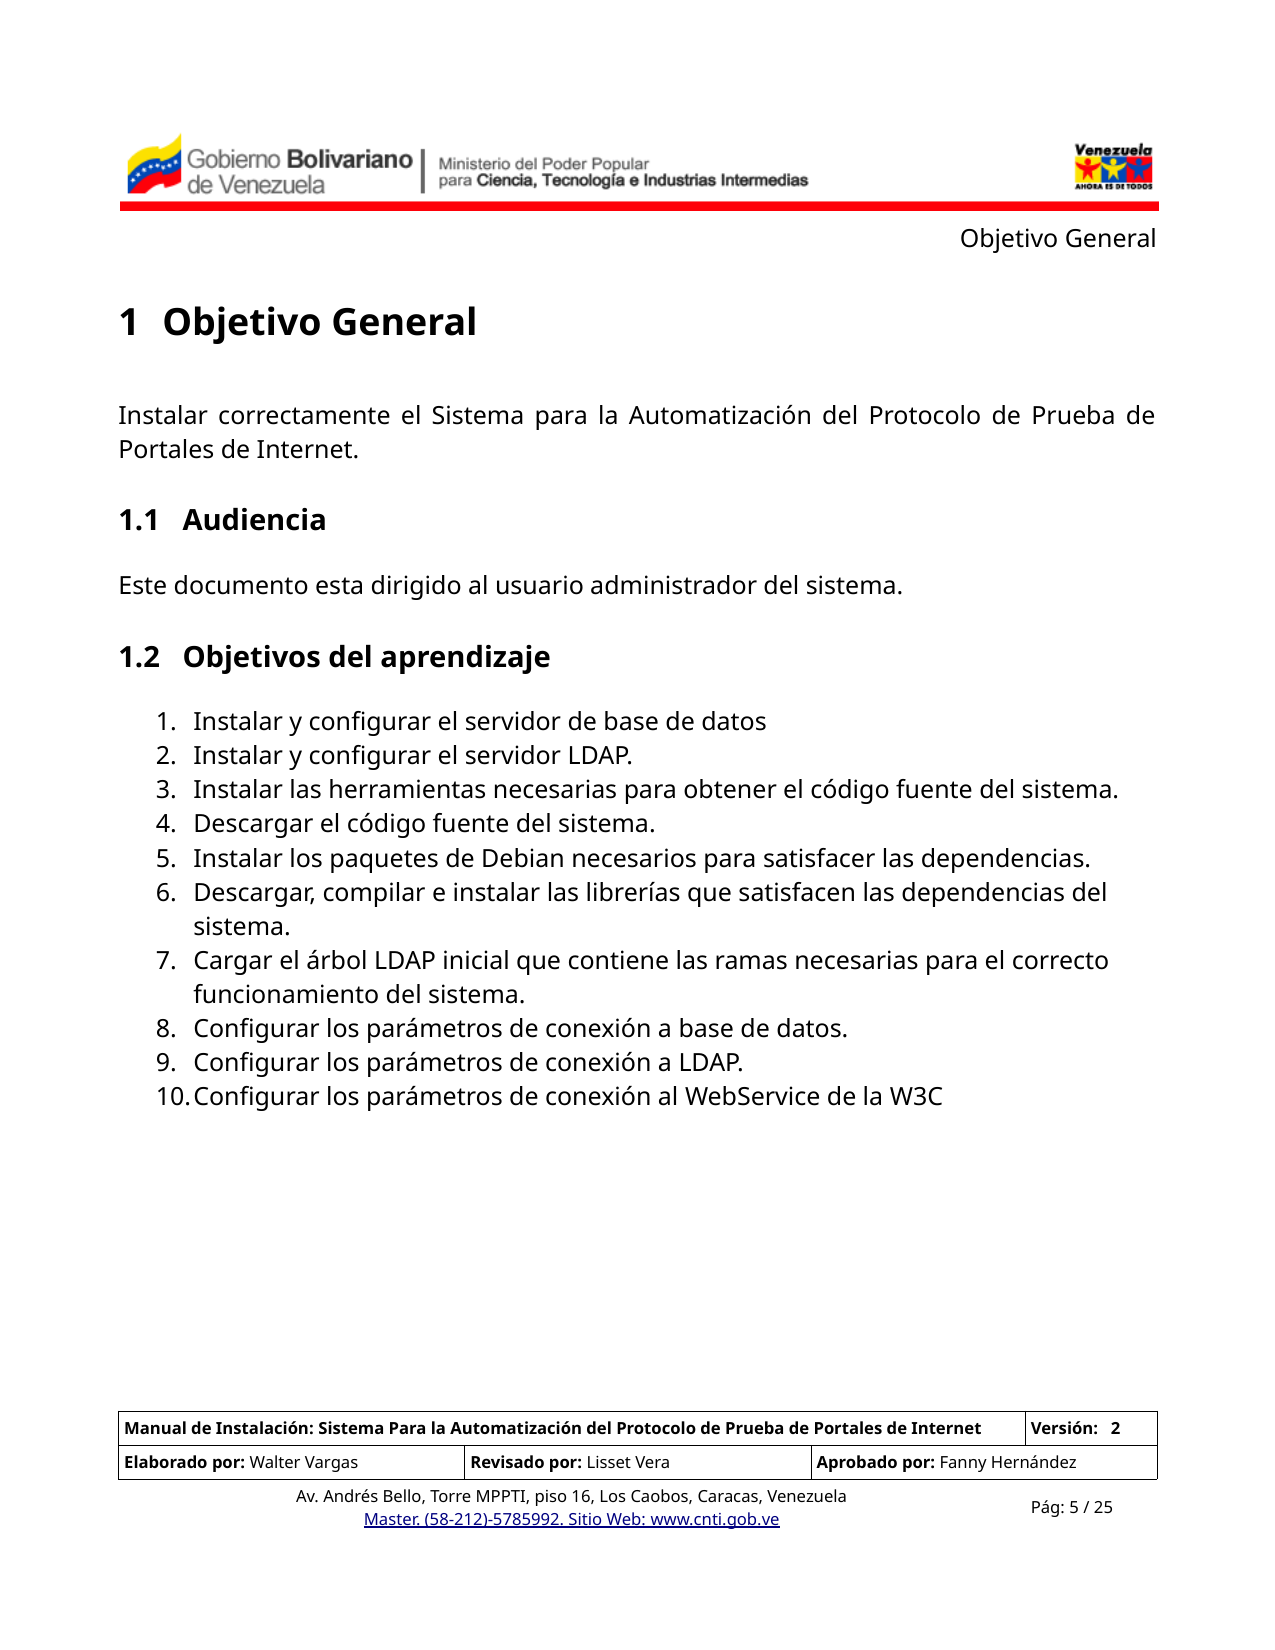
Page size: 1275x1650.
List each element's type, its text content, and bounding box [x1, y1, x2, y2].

list Instalar las herramientas necesarias para obtener el código fuente del sistema. [156, 772, 1157, 806]
subtitle Objetivos del aprendizaje [118, 636, 1157, 676]
text Este documento esta dirigido al usuario administrador del sistema. [118, 559, 1157, 602]
list Configurar los parámetros de conexión a base de datos. [156, 1011, 1157, 1044]
text Instalar correctamente el Sistema para la Automatización del Protocolo de Prueba de Portales de Internet. [118, 372, 1157, 466]
subtitle Objetivo General [118, 295, 1157, 346]
picture [120, 125, 1159, 211]
list Cargar el árbol LDAP inicial que contiene las ramas necesarias para el correcto funcionamiento del sistema. [156, 942, 1157, 1011]
list Configurar los parámetros de conexión a LDAP. [156, 1044, 1157, 1079]
list Instalar y configurar el servidor LDAP. [156, 738, 1157, 772]
list Instalar los paquetes de Debian necesarios para satisfacer las dependencias. [156, 840, 1157, 874]
list Configurar los parámetros de conexión al WebService de la W3C [156, 1079, 1157, 1113]
list Descargar, compilar e instalar las librerías que satisfacen las dependencias del sistema. [156, 874, 1157, 942]
list Descargar el código fuente del sistema. [156, 806, 1157, 840]
subtitle Audiencia [118, 499, 1157, 539]
list Instalar y configurar el servidor de base de datos [156, 695, 1157, 738]
